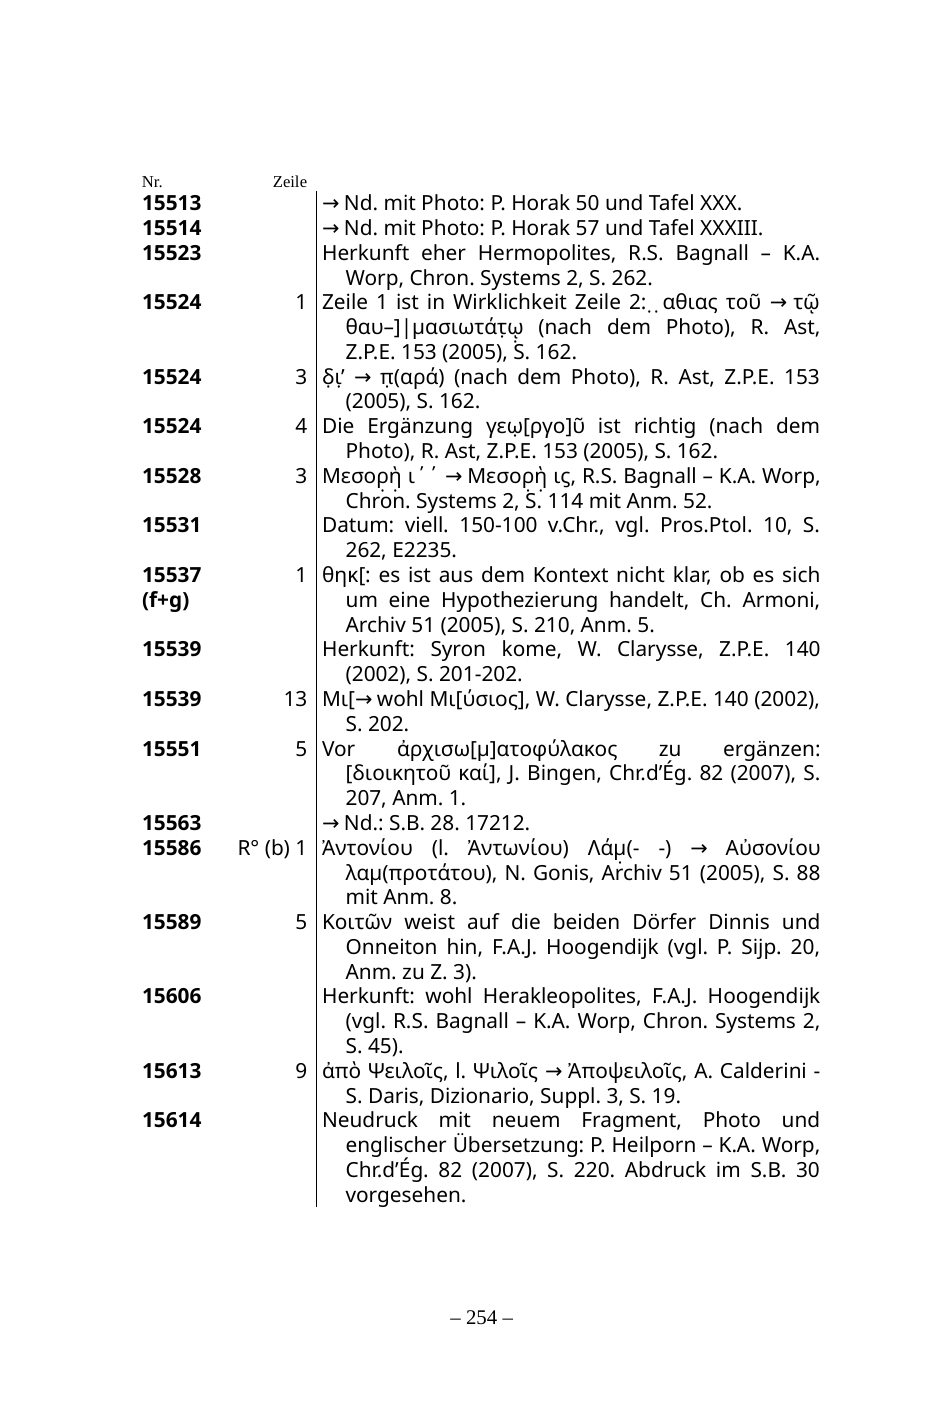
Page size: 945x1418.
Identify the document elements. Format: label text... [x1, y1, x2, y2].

table_cell 15614 [136, 1108, 224, 1207]
table_cell [224, 637, 316, 687]
table_cell 13 [224, 687, 316, 736]
table_cell 5 [224, 910, 316, 984]
table_cell 15551 [136, 736, 224, 811]
table_cell 15563 [136, 811, 224, 835]
table_cell [224, 191, 316, 216]
table_cell 15524 [136, 290, 224, 364]
table_cell Datum: viell. 150-100 v.Chr., vgl. Pros.Ptol. 10, S. 262, E2235. [317, 513, 827, 563]
table_cell Herkunft: wohl Herakleopolites, F.A.J. Hoogendijk (vgl. R.S. Bagnall – K.A. Worp, Chron. Systems 2, S. 45). [317, 984, 827, 1058]
table_cell θηκ[: es ist aus dem Kontext nicht klar, ob es sich um eine Hypothezierung handelt, Ch. Armoni, Archiv 51 (2005), S. 210, Anm. 5. [317, 563, 827, 637]
table_cell 9 [224, 1059, 316, 1108]
table_cell [224, 811, 316, 835]
table_cell 15537 (f+g) [136, 563, 224, 637]
table_cell 1 [224, 290, 316, 364]
table_cell [224, 216, 316, 240]
table_cell 15589 [136, 910, 224, 984]
table_cell 3 [224, 464, 316, 513]
table_cell [224, 984, 316, 1058]
table_cell 15531 [136, 513, 224, 563]
table_cell 15613 [136, 1059, 224, 1108]
table_cell δ̣ι̣’ → π̣(αρά) (nach dem Photo), R. Ast, Z.P.E. 153 (2005), S. 162. [317, 364, 827, 414]
table_cell 15606 [136, 984, 224, 1058]
table_cell Μεσορ̣ὴ̣ ι΄΄ → Μεσορ̣ὴ̣ ιϛ, R.S. Bagnall – K.A. Worp, Chron. Systems 2, S. 114 mit Anm. 52. [317, 464, 827, 513]
table_cell → Nd. mit Photo: P. Horak 57 und Tafel XXXIII. [317, 216, 827, 240]
table_cell Μι[→ wohl Μι[ύσιος], W. Clarysse, Z.P.E. 140 (2002), S. 202. [317, 687, 827, 736]
table_cell 15513 [136, 191, 224, 216]
table_cell Herkunft eher Hermopolites, R.S. Bagnall – K.A. Worp, Chron. Systems 2, S. 262. [317, 240, 827, 290]
table_cell 4 [224, 414, 316, 463]
table_cell 15524 [136, 414, 224, 463]
table_cell 15539 [136, 687, 224, 736]
table_cell 1 [224, 563, 316, 637]
table_cell Zeile 1 ist in Wirklichkeit Zeile 2: ̣ ̣αθιας τοῦ → τῷ θαυ–]|μασιωτάτ̣ῳ̣ (nach dem Photo), R. Ast, Z.P.E. 153 (2005), S. 162. [317, 290, 827, 364]
table_cell → Nd.: S.B. 28. 17212. [317, 811, 827, 835]
table_cell 15514 [136, 216, 224, 240]
table_cell Die Ergänzung γεω̣[ργο]ῦ ist richtig (nach dem Photo), R. Ast, Z.P.E. 153 (2005), S. 162. [317, 414, 827, 463]
table_cell R° (b) 1 [224, 835, 316, 910]
table_cell ἀπὸ Ψειλοῖς, l. Ψιλοῖς → Ἀποψειλοῖς, A. Calderini - S. Daris, Dizionario, Suppl. 3, S. 19. [317, 1059, 827, 1108]
table_cell Vor ἀρχισω[μ]ατοφύλακος zu ergänzen: [διοικητοῦ καί], J. Bingen, Chr.d’Ég. 82 (2007), S. 207, Anm. 1. [317, 736, 827, 811]
table_cell [224, 513, 316, 563]
table_cell 5 [224, 736, 316, 811]
table_cell Κοιτῶν weist auf die beiden Dörfer Dinnis und Onneiton hin, F.A.J. Hoogendijk (vgl. P. Sijp. 20, Anm. zu Z. 3). [317, 910, 827, 984]
table_cell → Nd. mit Photo: P. Horak 50 und Tafel XXX. [317, 191, 827, 216]
table_cell 15586 [136, 835, 224, 910]
table_cell 15524 [136, 364, 224, 414]
table_cell Ἀντονίου (l. Ἀντωνίου) Λάμ̣(- -) → Αὐσονίου λαμ(προτάτου), N. Gonis, Archiv 51 (2005), S. 88 mit Anm. 8. [317, 835, 827, 910]
table_cell Neudruck mit neuem Fragment, Photo und englischer Übersetzung: P. Heilporn – K.A. Worp, Chr.d’Ég. 82 (2007), S. 220. Abdruck im S.B. 30 vorgesehen. [317, 1108, 827, 1207]
table_cell 3 [224, 364, 316, 414]
table_cell [224, 1108, 316, 1207]
table_cell 15528 [136, 464, 224, 513]
table_cell [224, 240, 316, 290]
table_cell 15523 [136, 240, 224, 290]
table_cell 15539 [136, 637, 224, 687]
table_cell Herkunft: Syron kome, W. Clarysse, Z.P.E. 140 (2002), S. 201-202. [317, 637, 827, 687]
